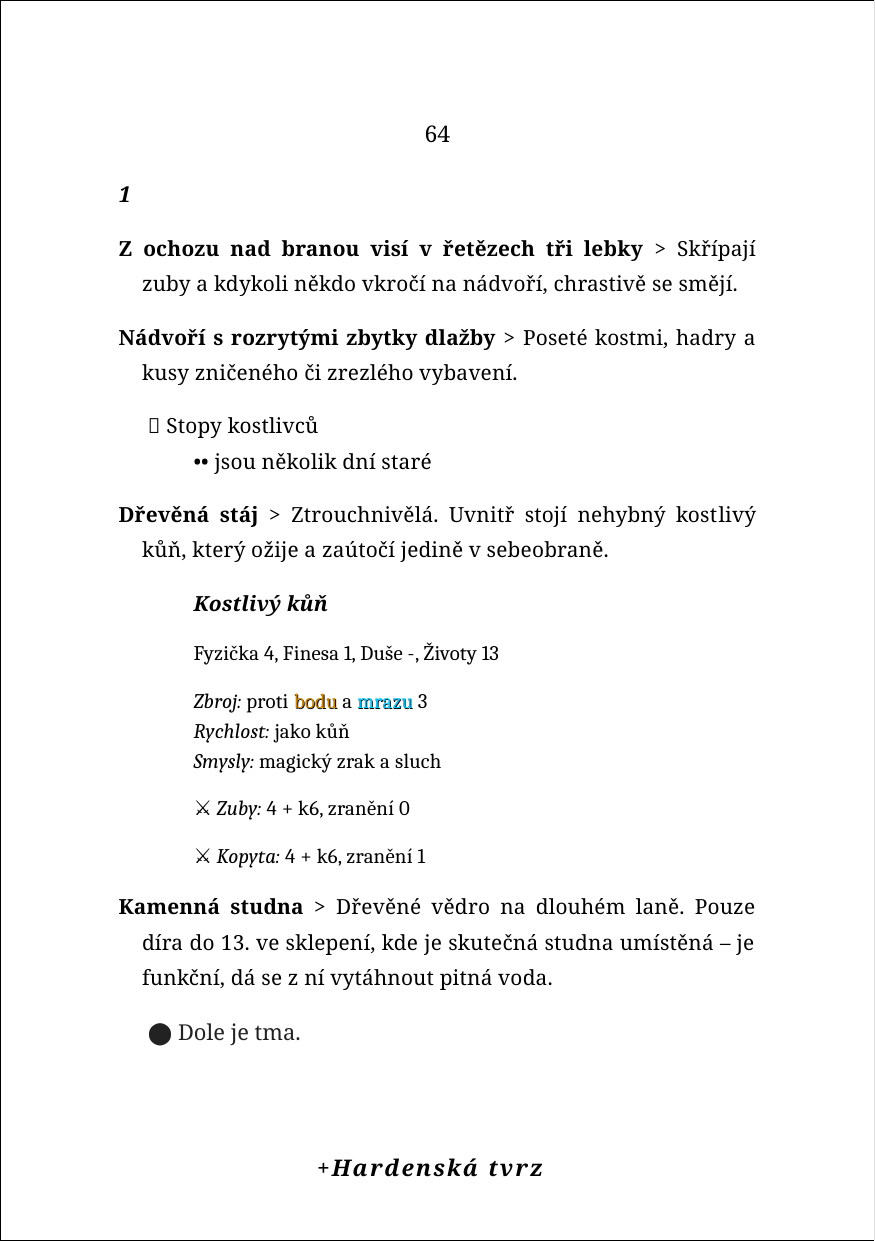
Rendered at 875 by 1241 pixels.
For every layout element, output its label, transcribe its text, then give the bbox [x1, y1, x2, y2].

text 👣 Stopy kostlivců •• jsou několik dní staré [118, 411, 756, 475]
text Dřevěná stáj > Ztrouchnivělá. Uvnitř stojí nehybný kostlivý kůň, který ožije a zaútočí jedině v sebeobraně. [118, 500, 756, 564]
text Kamenná studna > Dřevěné vědro na dlouhém laně. Pouze díra do 13. ve sklepení, kde je skutečná studna umístěná – je funkční, dá se z ní vytáhnout pitná voda. [118, 892, 756, 992]
text Nádvoří s rozrytými zbytky dlažby > Poseté kostmi, hadry a kusy zničeného či zrezlého vybavení. [118, 323, 756, 387]
list ⚔ Zuby: 4 + k6, zranění 0 [156, 797, 756, 821]
list Smysly: magický zrak a⁠ sluch [156, 749, 756, 773]
list Fyzička 4, Finesa 1, Duše -, Životy 13 [156, 642, 756, 666]
list Rychlost: jako kůň [156, 719, 756, 743]
list Kostlivý kůň [156, 589, 756, 617]
text Z ochozu nad branou visí v řetězech tři lebky > Skřípají zuby a kdykoli někdo vkročí na nádvoří, chrastivě se smějí. [118, 234, 756, 298]
text 1 [118, 179, 756, 209]
list ⚔ Kopyta: 4 + k6, zranění 1 [156, 845, 756, 869]
list Zbroj: proti bodu a⁠ mrazu 3 [156, 690, 756, 714]
text ⬤ Dole je tma. [118, 1017, 756, 1046]
